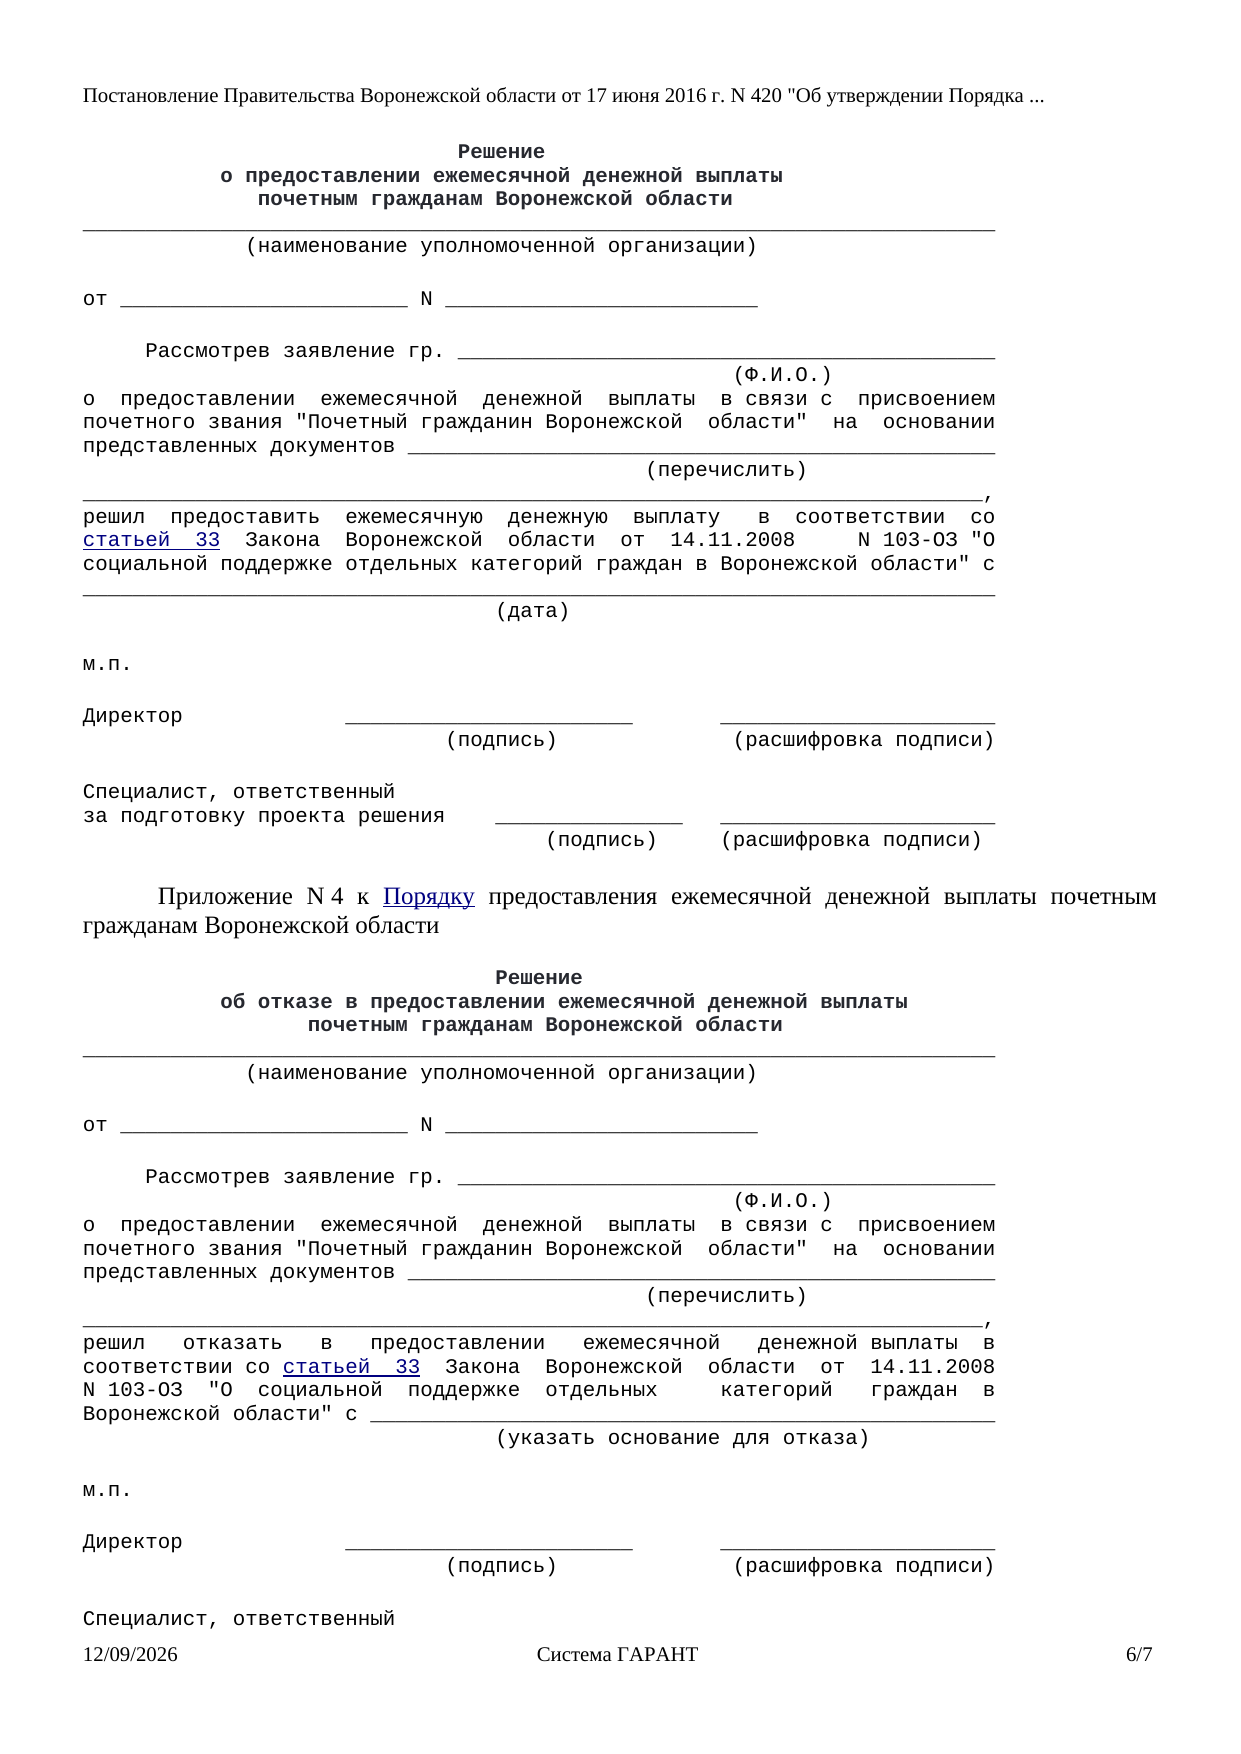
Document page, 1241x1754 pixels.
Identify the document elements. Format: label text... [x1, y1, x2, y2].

text (указать основание для отказа) [83, 1427, 1157, 1450]
text Специалист, ответственный [83, 781, 1157, 805]
text Решение [83, 967, 1157, 991]
text почетного звания "Почетный гражданин Воронежской области" на основании [83, 411, 1157, 435]
text соответствии со статьей 33 Закона Воронежской области от 14.11.2008 [83, 1356, 1157, 1379]
text представленных документов _______________________________________________ [83, 435, 1157, 458]
text (подпись) (расшифровка подписи) [83, 828, 1157, 852]
text ________________________________________________________________________, [83, 1308, 1157, 1332]
text решил предоставить ежемесячную денежную выплату в соответствии со [83, 506, 1157, 529]
text (перечислить) [83, 1285, 1157, 1308]
text Решение [83, 141, 1157, 164]
text (подпись) (расшифровка подписи) [83, 729, 1157, 752]
text от _______________________ N _________________________ [83, 1114, 1157, 1138]
text о предоставлении ежемесячной денежной выплаты в связи с присвоением [83, 1214, 1157, 1237]
text от _______________________ N _________________________ [83, 288, 1157, 312]
text представленных документов _______________________________________________ [83, 1261, 1157, 1285]
text о предоставлении ежемесячной денежной выплаты [83, 164, 1157, 188]
text _________________________________________________________________________ [83, 577, 1157, 600]
text _________________________________________________________________________ [83, 212, 1157, 236]
text почетным гражданам Воронежской области [83, 1014, 1157, 1038]
text Специалист, ответственный [83, 1607, 1157, 1631]
text (наименование уполномоченной организации) [83, 1062, 1157, 1085]
text Воронежской области" с __________________________________________________ [83, 1403, 1157, 1427]
text (Ф.И.О.) [83, 364, 1157, 388]
text _________________________________________________________________________ [83, 1038, 1157, 1062]
text Рассмотрев заявление гр. ___________________________________________ [83, 1167, 1157, 1190]
text (дата) [83, 600, 1157, 624]
text Приложение N 4 к Порядку предоставления ежемесячной денежной выплаты почетным гражданам Воронежской области [83, 881, 1157, 938]
text (подпись) (расшифровка подписи) [83, 1555, 1157, 1579]
text N 103-ОЗ "О социальной поддержке отдельных категорий граждан в [83, 1379, 1157, 1403]
text почетного звания "Почетный гражданин Воронежской области" на основании [83, 1237, 1157, 1261]
text Директор _______________________ ______________________ [83, 1531, 1157, 1555]
text Рассмотрев заявление гр. ___________________________________________ [83, 340, 1157, 364]
text (перечислить) [83, 458, 1157, 482]
text почетным гражданам Воронежской области [83, 188, 1157, 212]
text (Ф.И.О.) [83, 1190, 1157, 1214]
text об отказе в предоставлении ежемесячной денежной выплаты [83, 991, 1157, 1014]
text статьей 33 Закона Воронежской области от 14.11.2008 N 103-ОЗ "О [83, 529, 1157, 553]
text м.п. [83, 653, 1157, 676]
text за подготовку проекта решения _______________ ______________________ [83, 805, 1157, 828]
text (наименование уполномоченной организации) [83, 236, 1157, 259]
text ________________________________________________________________________, [83, 482, 1157, 506]
text о предоставлении ежемесячной денежной выплаты в связи с присвоением [83, 388, 1157, 411]
text м.п. [83, 1479, 1157, 1503]
text Директор _______________________ ______________________ [83, 705, 1157, 729]
text решил отказать в предоставлении ежемесячной денежной выплаты в [83, 1332, 1157, 1356]
text социальной поддержке отдельных категорий граждан в Воронежской области" с [83, 553, 1157, 577]
